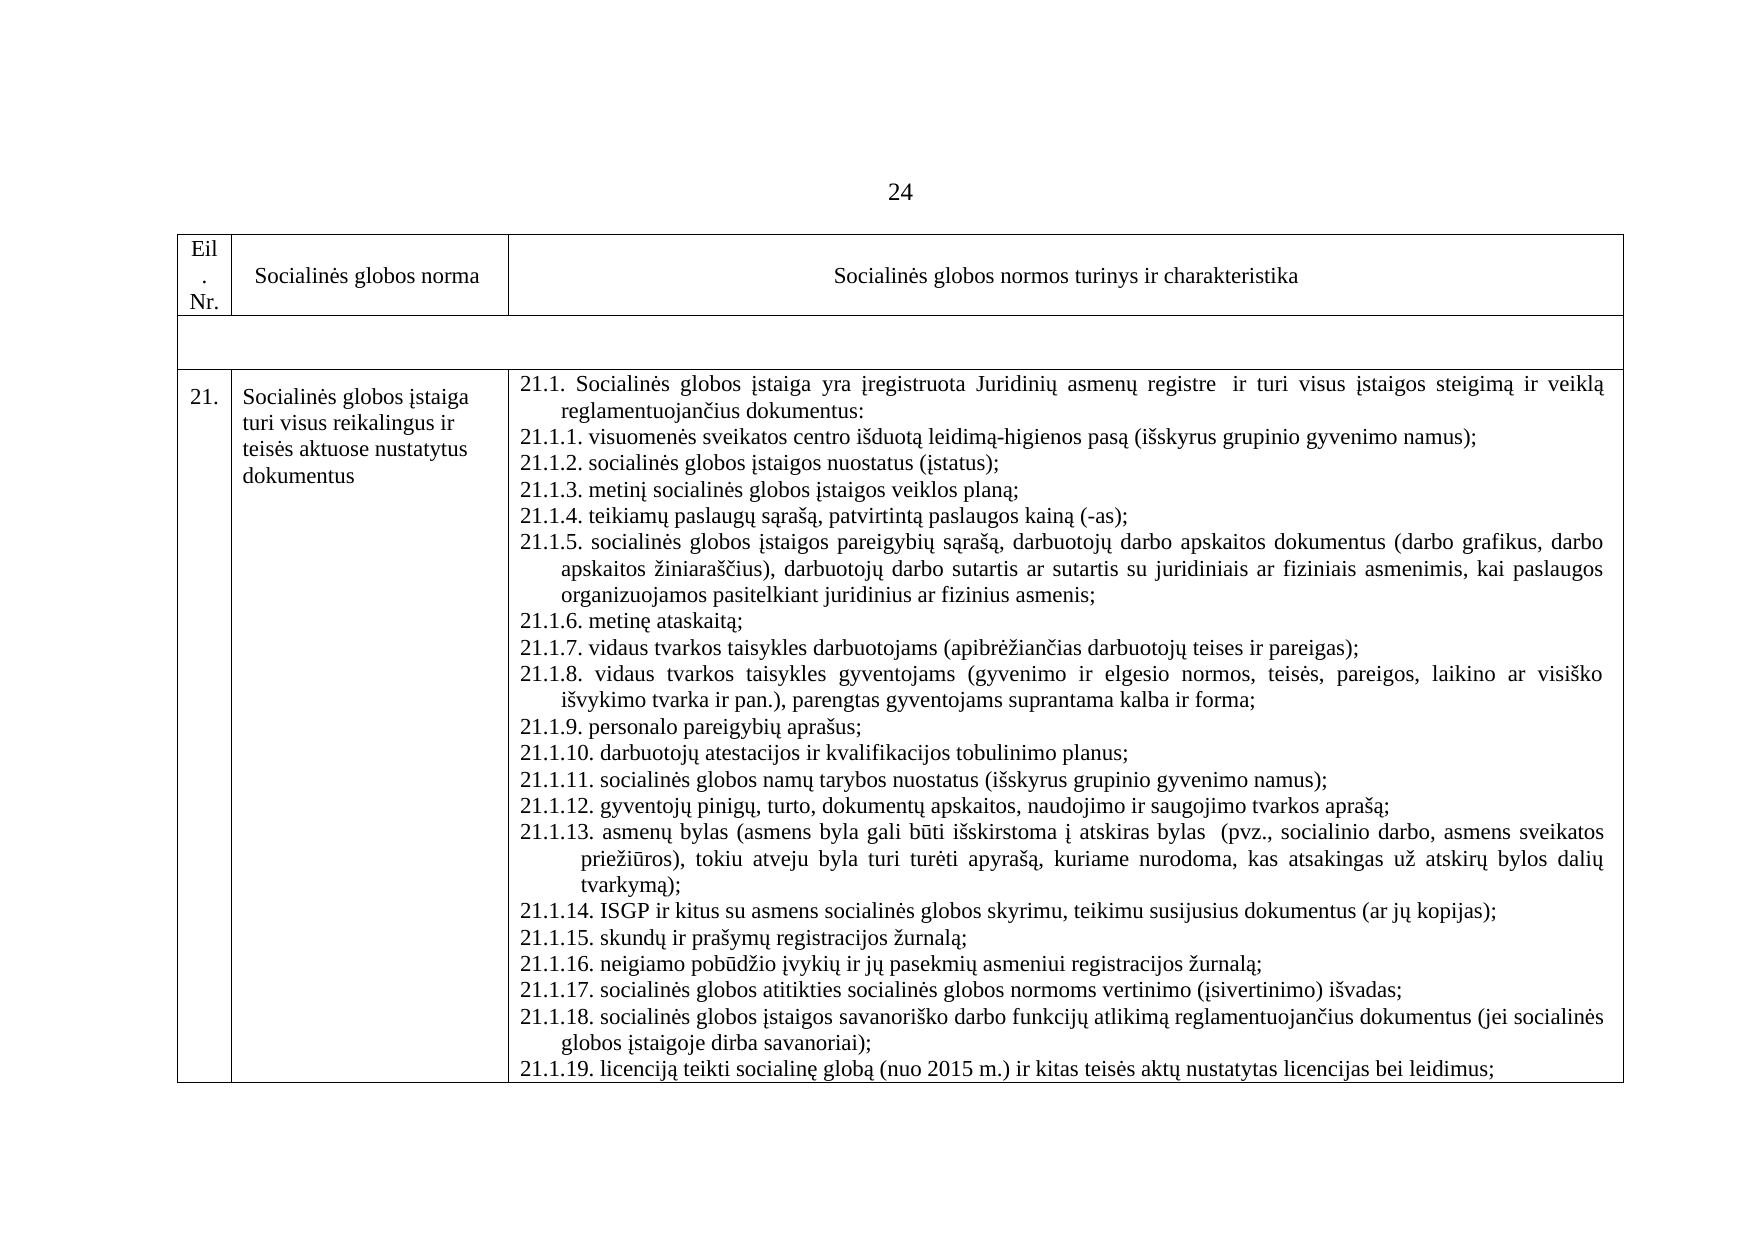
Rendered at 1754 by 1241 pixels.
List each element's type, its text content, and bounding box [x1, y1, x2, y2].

table_header Socialinės globos normos turinys ir charakteristika [509, 235, 1623, 314]
table_cell Socialinės globos įstaiga turi visus reikalingus ir teisės aktuose nustatytus dokumentus [232, 370, 508, 1082]
table_cell [178, 316, 1623, 369]
table_cell 21.1. Socialinės globos įstaiga yra įregistruota Juridinių asmenų registre ir turi visus įstaigos steigimą ir veiklą reglamentuojančius dokumentus: 21.1.1. visuomenės sveikatos centro išduotą leidimą-higienos pasą (išskyrus grupinio gyvenimo namus); 21.1.2. socialinės globos įstaigos nuostatus (įstatus); 21.1.3. metinį socialinės globos įstaigos veiklos planą; 21.1.4. teikiamų paslaugų sąrašą, patvirtintą paslaugos kainą (-as); 21.1.5. socialinės globos įstaigos pareigybių sąrašą, darbuotojų darbo apskaitos dokumentus (darbo grafikus, darbo apskaitos žiniaraščius), darbuotojų darbo sutartis ar sutartis su juridiniais ar fiziniais asmenimis, kai paslaugos organizuojamos pasitelkiant juridinius ar fizinius asmenis; 21.1.6. metinę ataskaitą; 21.1.7. vidaus tvarkos taisykles darbuotojams (apibrėžiančias darbuotojų teises ir pareigas); 21.1.8. vidaus tvarkos taisykles gyventojams (gyvenimo ir elgesio normos, teisės, pareigos, laikino ar visiško išvykimo tvarka ir pan.), parengtas gyventojams suprantama kalba ir forma; 21.1.9. personalo pareigybių aprašus; 21.1.10. darbuotojų atestacijos ir kvalifikacijos tobulinimo planus; 21.1.11. socialinės globos namų tarybos nuostatus (išskyrus grupinio gyvenimo namus); 21.1.12. gyventojų pinigų, turto, dokumentų apskaitos, naudojimo ir saugojimo tvarkos aprašą; 21.1.13. asmenų bylas (asmens byla gali būti išskirstoma į atskiras bylas (pvz., socialinio darbo, asmens sveikatos priežiūros), tokiu atveju byla turi turėti apyrašą, kuriame nurodoma, kas atsakingas už atskirų bylos dalių tvarkymą); 21.1.14. ISGP ir kitus su asmens socialinės globos skyrimu, teikimu susijusius dokumentus (ar jų kopijas); 21.1.15. skundų ir prašymų registracijos žurnalą; 21.1.16. neigiamo pobūdžio įvykių ir jų pasekmių asmeniui registracijos žurnalą; 21.1.17. socialinės globos atitikties socialinės globos normoms vertinimo (įsivertinimo) išvadas; 21.1.18. socialinės globos įstaigos savanoriško darbo funkcijų atlikimą reglamentuojančius dokumentus (jei socialinės globos įstaigoje dirba savanoriai); 21.1.19. licenciją teikti socialinę globą (nuo 2015 m.) ir kitas teisės aktų nustatytas licencijas bei leidimus; [509, 370, 1623, 1082]
table_cell 21. [178, 370, 231, 1082]
table_header Socialinės globos norma [232, 235, 508, 314]
table_header Eil. Nr. [178, 235, 231, 314]
